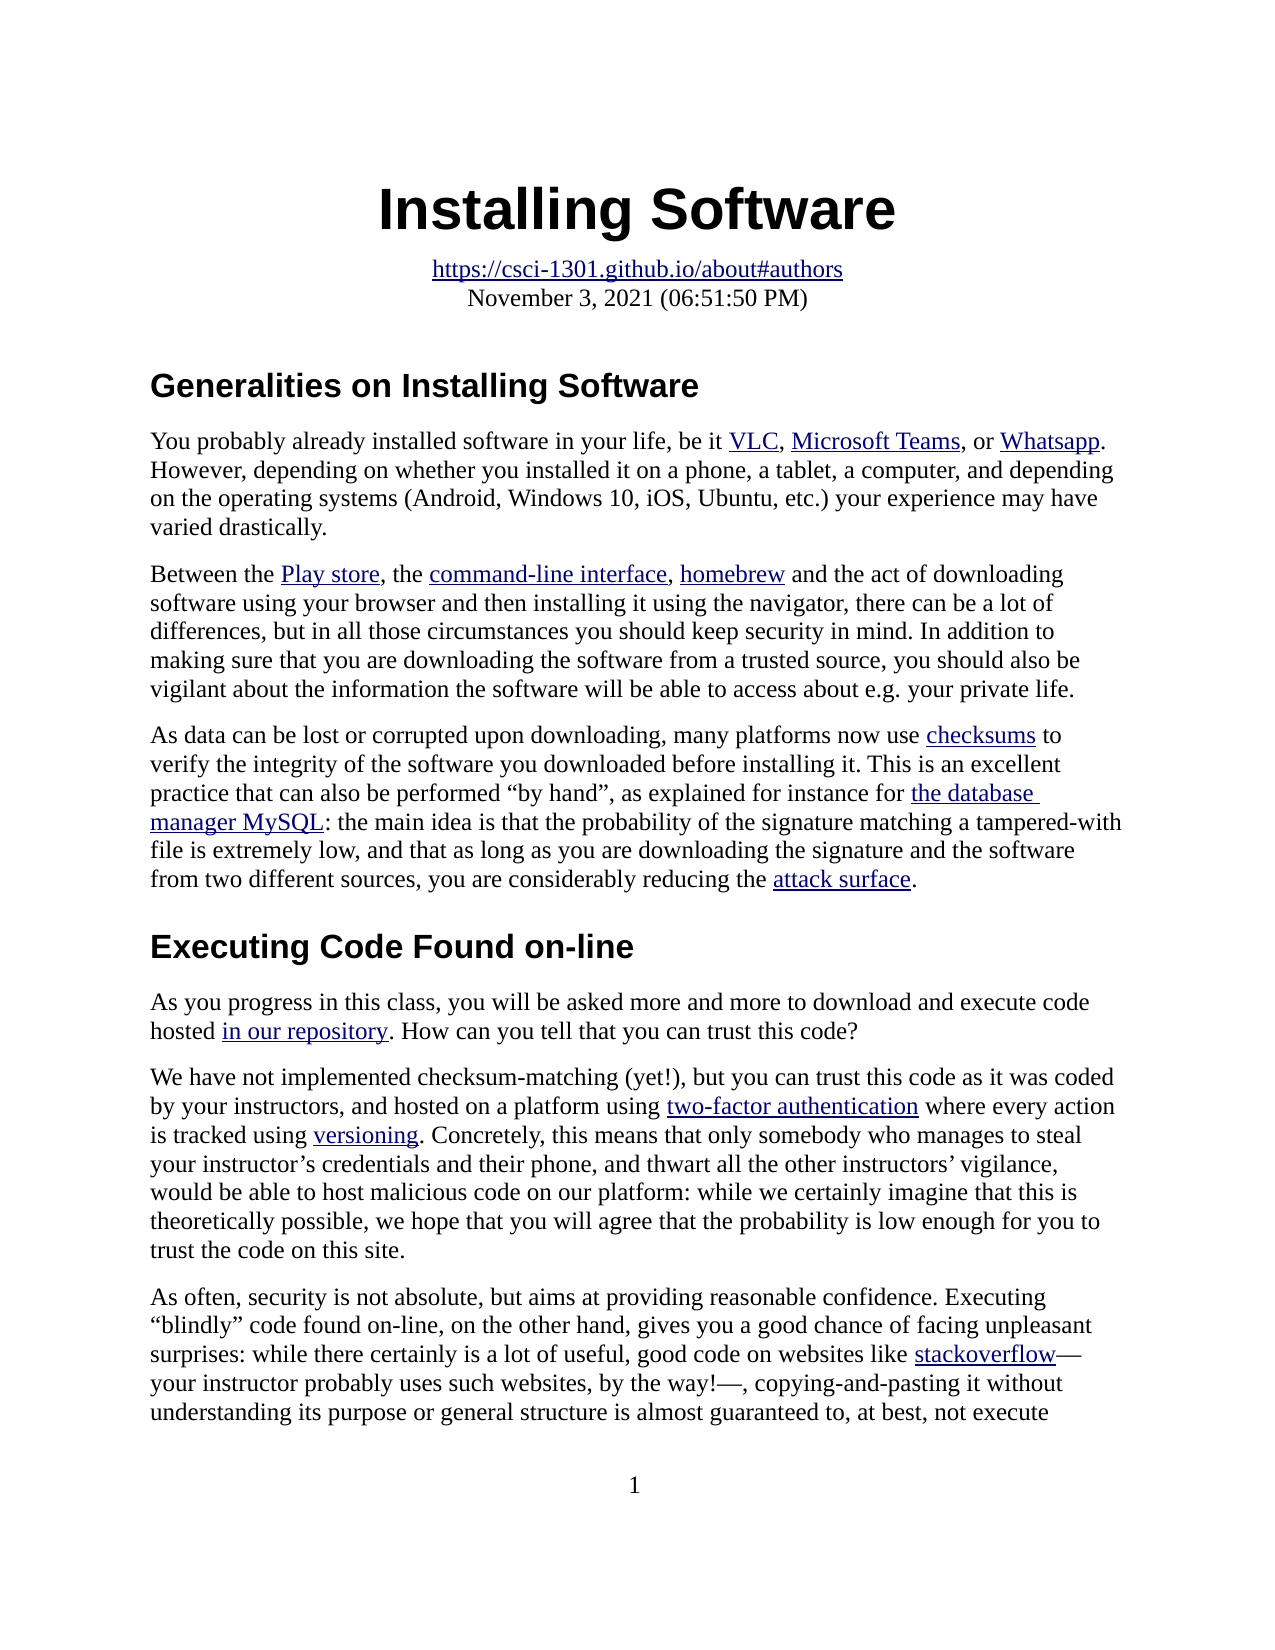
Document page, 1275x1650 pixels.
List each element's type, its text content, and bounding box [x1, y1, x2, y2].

subtitle Executing Code Found on-line [150, 927, 1125, 966]
text As data can be lost or corrupted upon downloading, many platforms now use checksums to verify the integrity of the software you downloaded before installing it. This is an excellent practice that can also be performed “by hand”, as explained for instance for the database manager MySQL: the main idea is that the probability of the signature matching a tampered-with file is extremely low, and that as long as you are downloading the signature and the software from two different sources, you are considerably reducing the attack surface. [150, 721, 1125, 893]
text As often, security is not absolute, but aims at providing reasonable confidence. Executing “blindly” code found on-line, on the other hand, gives you a good chance of facing unpleasant surprises: while there certainly is a lot of useful, good code on websites like stackoverflow—your instructor probably uses such websites, by the way!—, copying-and-pasting it without understanding its purpose or general structure is almost guaranteed to, at best, not execute [150, 1282, 1125, 1425]
text https://csci-1301.github.io/about#authors [150, 254, 1125, 283]
text November 3, 2021 (06:51:50 PM) [150, 283, 1125, 312]
text We have not implemented checksum-matching (yet!), but you can trust this code as it was coded by your instructors, and hosted on a platform using two-factor authentication where every action is tracked using versioning. Concretely, this means that only somebody who manages to steal your instructor’s credentials and their phone, and thwart all the other instructors’ vigilance, would be able to host malicious code on our platform: while we certainly imagine that this is theoretically possible, we hope that you will agree that the probability is low enough for you to trust the code on this site. [150, 1062, 1125, 1264]
text Between the Play store, the command-line interface, homebrew and the act of downloading software using your browser and then installing it using the navigator, there can be a lot of differences, but in all those circumstances you should keep security in mind. In addition to making sure that you are downloading the software from a trusted source, you should also be vigilant about the information the software will be able to access about e.g. your private life. [150, 559, 1125, 703]
subtitle Generalities on Installing Software [150, 366, 1125, 404]
title Installing Software [150, 175, 1125, 242]
text As you progress in this class, you will be asked more and more to download and execute code hosted in our repository. How can you tell that you can trust this code? [150, 987, 1125, 1044]
text You probably already installed software in your life, be it VLC, Microsoft Teams, or Whatsapp. However, depending on whether you installed it on a phone, a tablet, a computer, and depending on the operating systems (Android, Windows 10, iOS, Ubuntu, etc.) your experience may have varied drastically. [150, 426, 1125, 541]
